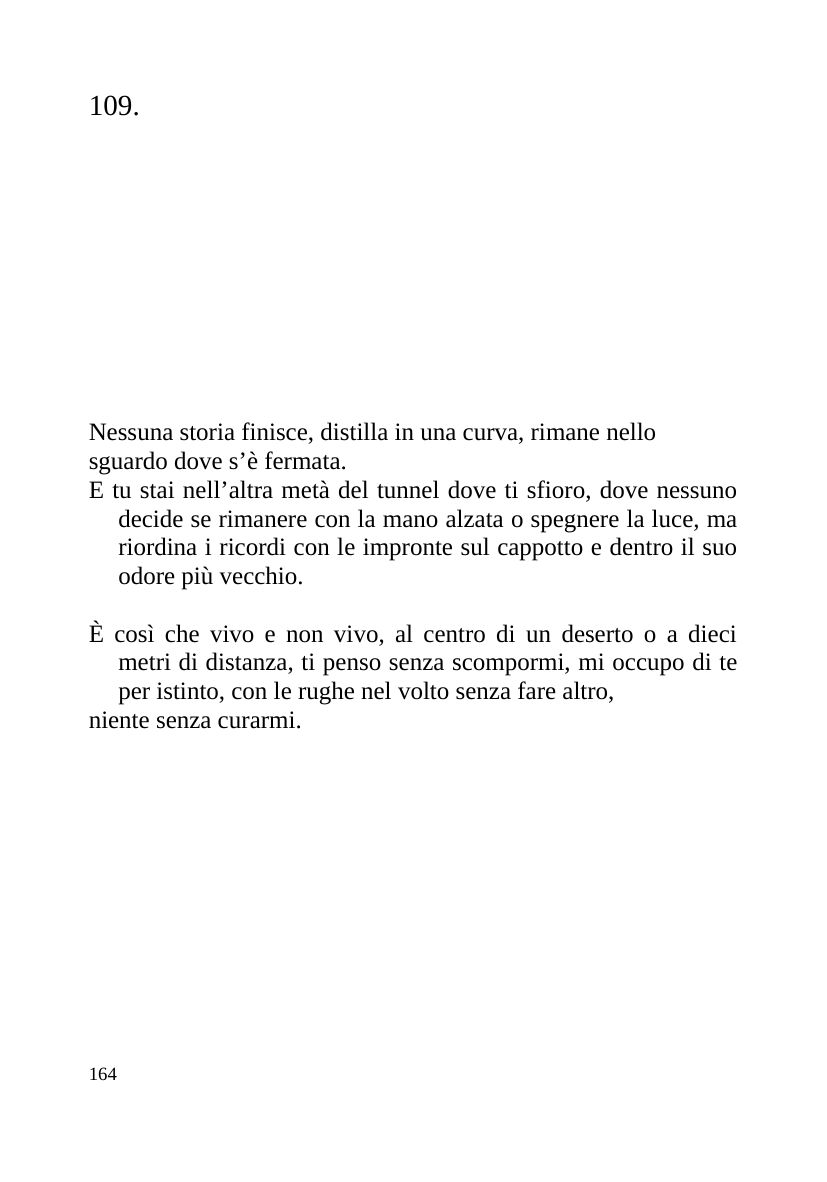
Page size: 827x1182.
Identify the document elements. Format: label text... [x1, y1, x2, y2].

subtitle 109. [88, 88, 738, 122]
text sguardo dove s’è fermata. [88, 446, 738, 475]
text Nessuna storia finisce, distilla in una curva, rimane nello [88, 417, 738, 446]
text niente senza curarmi. [88, 705, 738, 734]
text È così che vivo e non vivo, al centro di un deserto o a dieci metri di distanza, ti penso senza scompormi, mi occupo di te per istinto, con le rughe nel volto senza fare altro, [88, 619, 738, 705]
text E tu stai nell’altra metà del tunnel dove ti sfioro, dove nessuno decide se rimanere con la mano alzata o spegnere la luce, ma riordina i ricordi con le impronte sul cappotto e dentro il suo odore più vecchio. [88, 475, 738, 590]
